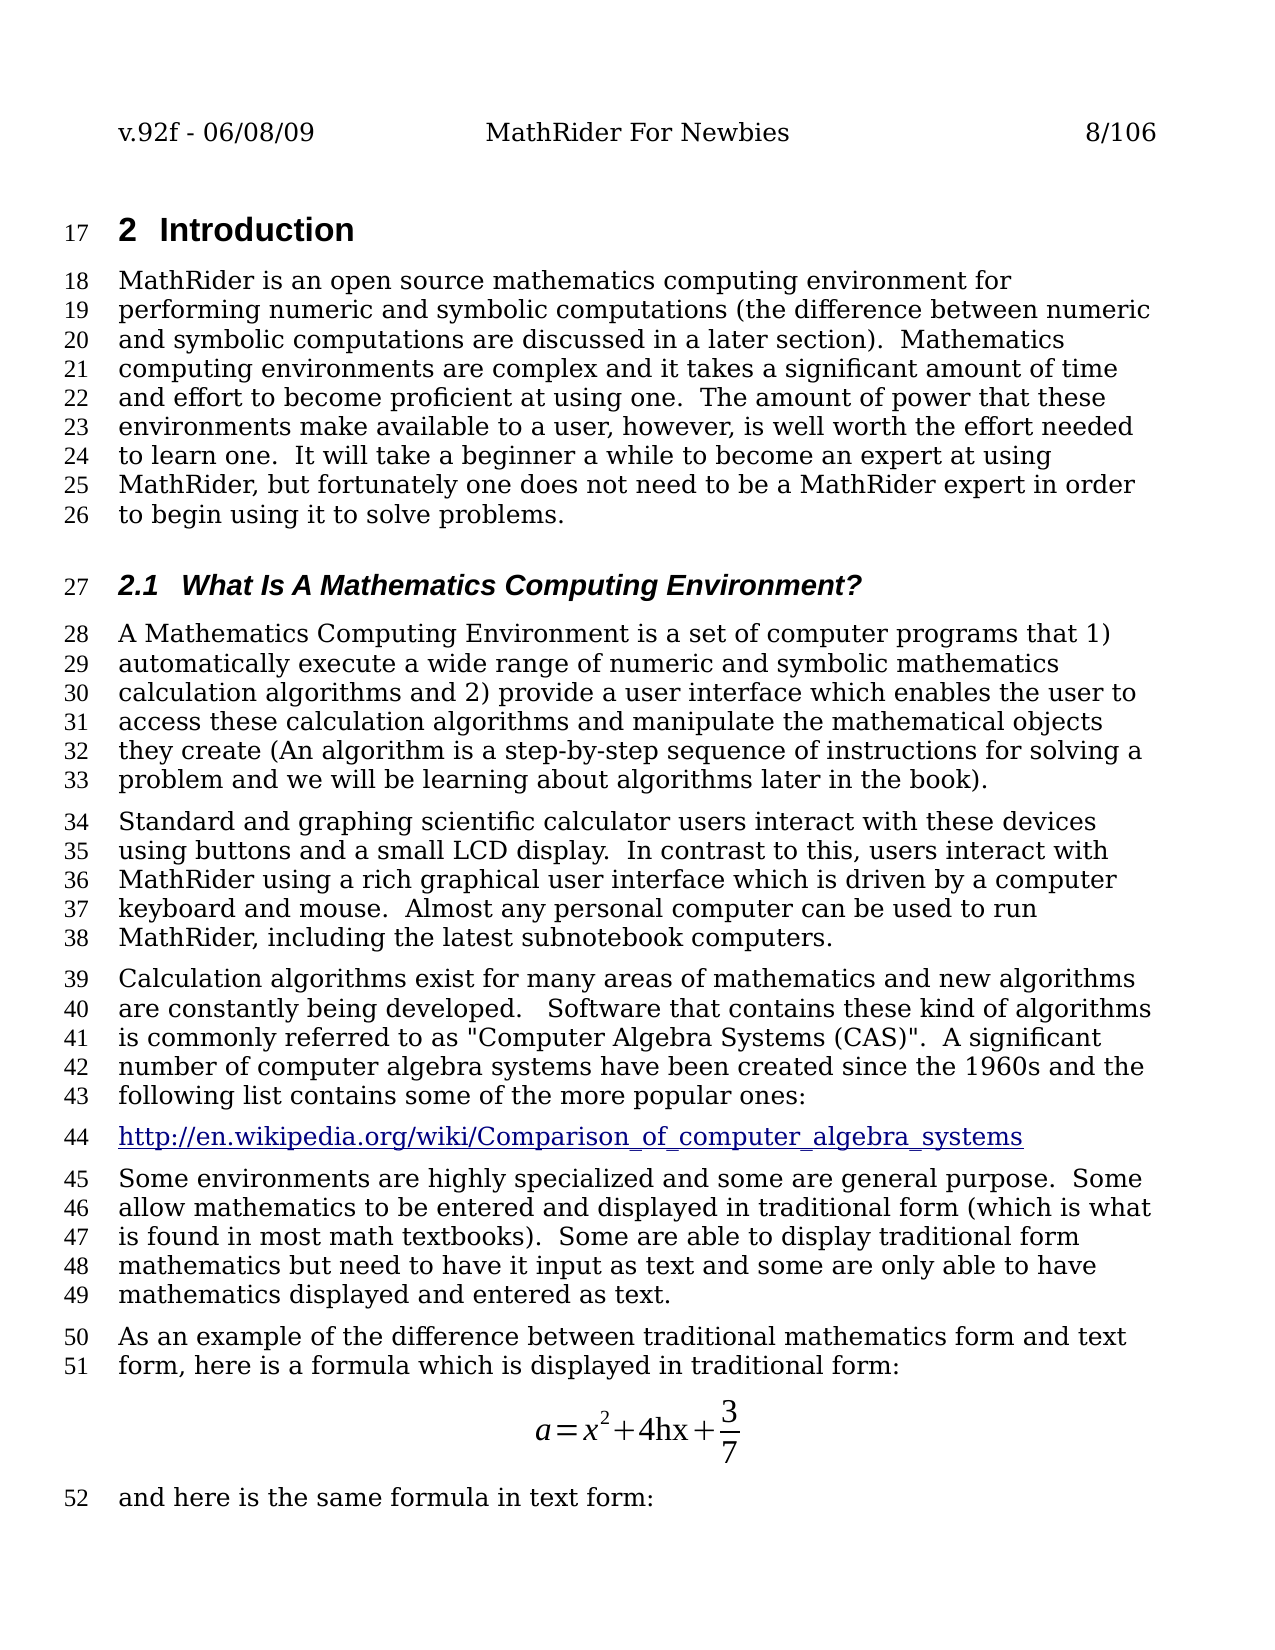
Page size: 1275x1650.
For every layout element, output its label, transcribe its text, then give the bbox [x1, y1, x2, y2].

subtitle Introduction [118, 210, 1157, 248]
text http://en.wikipedia.org/wiki/Comparison_of_computer_algebra_systems [118, 1122, 1157, 1152]
text and here is the same formula in text form: [118, 1483, 1157, 1512]
text MathRider is an open source mathematics computing environment for performing numeric and symbolic computations (the difference between numeric and symbolic computations are discussed in a later section). Mathematics computing environments are complex and it takes a significant amount of time and effort to become proficient at using one. The amount of power that these environments make available to a user, however, is well worth the effort needed to learn one. It will take a beginner a while to become an expert at using MathRider, but fortunately one does not need to be a MathRider expert in order to begin using it to solve problems. [118, 266, 1157, 529]
text Some environments are highly specialized and some are general purpose. Some allow mathematics to be entered and displayed in traditional form (which is what is found in most math textbooks). Some are able to display traditional form mathematics but need to have it input as text and some are only able to have mathematics displayed and entered as text. [118, 1164, 1157, 1309]
subtitle What Is A Mathematics Computing Environment? [118, 568, 1157, 602]
text Standard and graphing scientific calculator users interact with these devices using buttons and a small LCD display. In contrast to this, users interact with MathRider using a rich graphical user interface which is driven by a computer keyboard and mouse. Almost any personal computer can be used to run MathRider, including the latest subnotebook computers. [118, 807, 1157, 952]
text Calculation algorithms exist for many areas of mathematics and new algorithms are constantly being developed. Software that contains these kind of algorithms is commonly referred to as "Computer Algebra Systems (CAS)". A significant number of computer algebra systems have been created since the 1960s and the following list contains some of the more popular ones: [118, 964, 1157, 1110]
text A Mathematics Computing Environment is a set of computer programs that 1) automatically execute a wide range of numeric and symbolic mathematics calculation algorithms and 2) provide a user interface which enables the user to access these calculation algorithms and manipulate the mathematical objects they create (An algorithm is a step-by-step sequence of instructions for solving a problem and we will be learning about algorithms later in the book). [118, 619, 1157, 794]
text As an example of the difference between traditional mathematics form and text form, here is a formula which is displayed in traditional form: [118, 1322, 1157, 1380]
